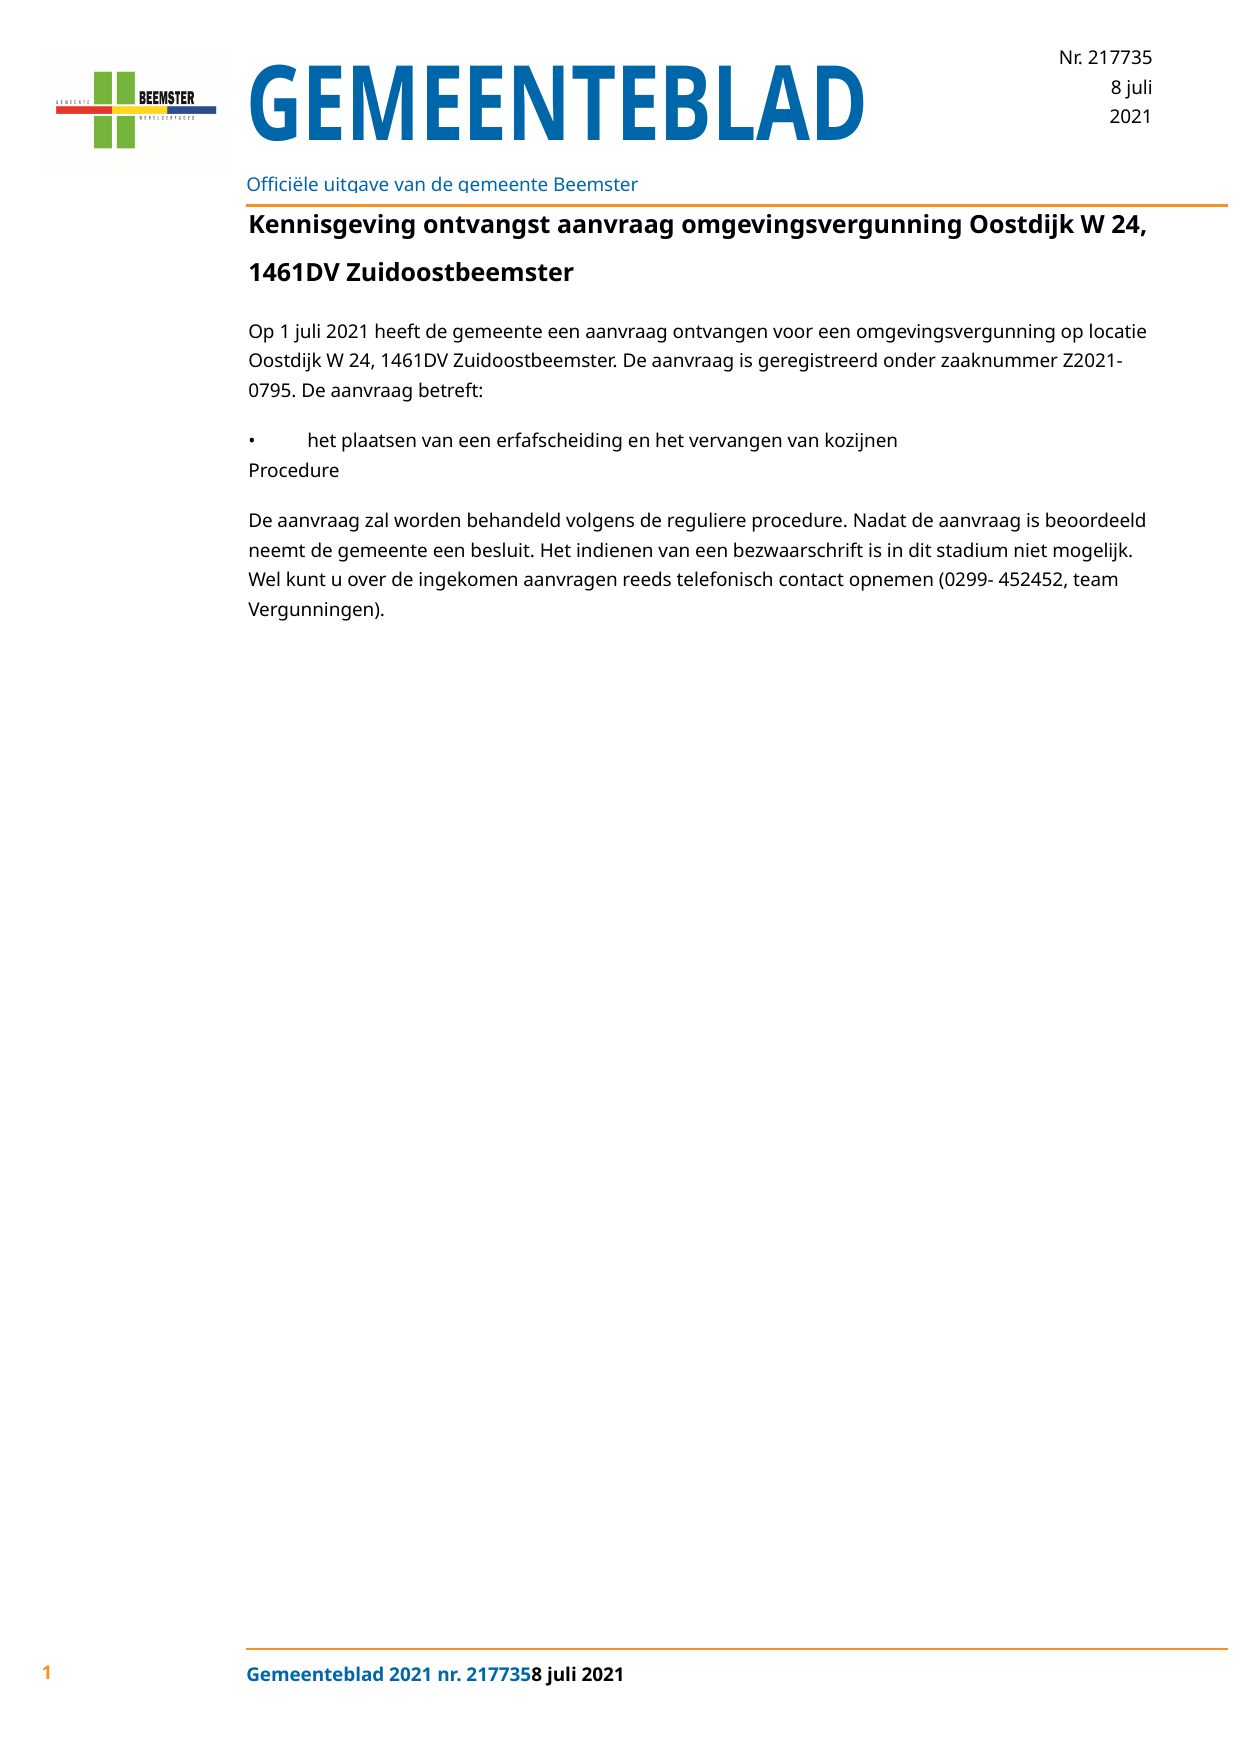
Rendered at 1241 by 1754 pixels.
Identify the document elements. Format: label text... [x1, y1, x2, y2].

list het plaatsen van een erfafscheiding en het vervangen van kozijnen [248, 427, 1152, 453]
text Procedure [248, 457, 1152, 483]
text Op 1 juli 2021 heeft de gemeente een aanvraag ontvangen voor een omgevingsvergunning op locatie Oostdijk W 24, 1461DV Zuidoostbeemster. De aanvraag is geregistreerd onder zaaknummer Z2021-0795. De aanvraag betreft: [248, 318, 1152, 403]
text De aanvraag zal worden behandeld volgens de reguliere procedure. Nadat de aanvraag is beoordeeld neemt de gemeente een besluit. Het indienen van een bezwaarschrift is in dit stadium niet mogelijk. Wel kunt u over de ingekomen aanvragen reeds telefonisch contact opnemen (0299- 452452, team Vergunningen). [248, 507, 1152, 622]
text Kennisgeving ontvangst aanvraag omgevingsvergunning Oostdijk W 24, 1461DV Zuidoostbeemster [248, 207, 1152, 288]
picture [41, 47, 231, 172]
